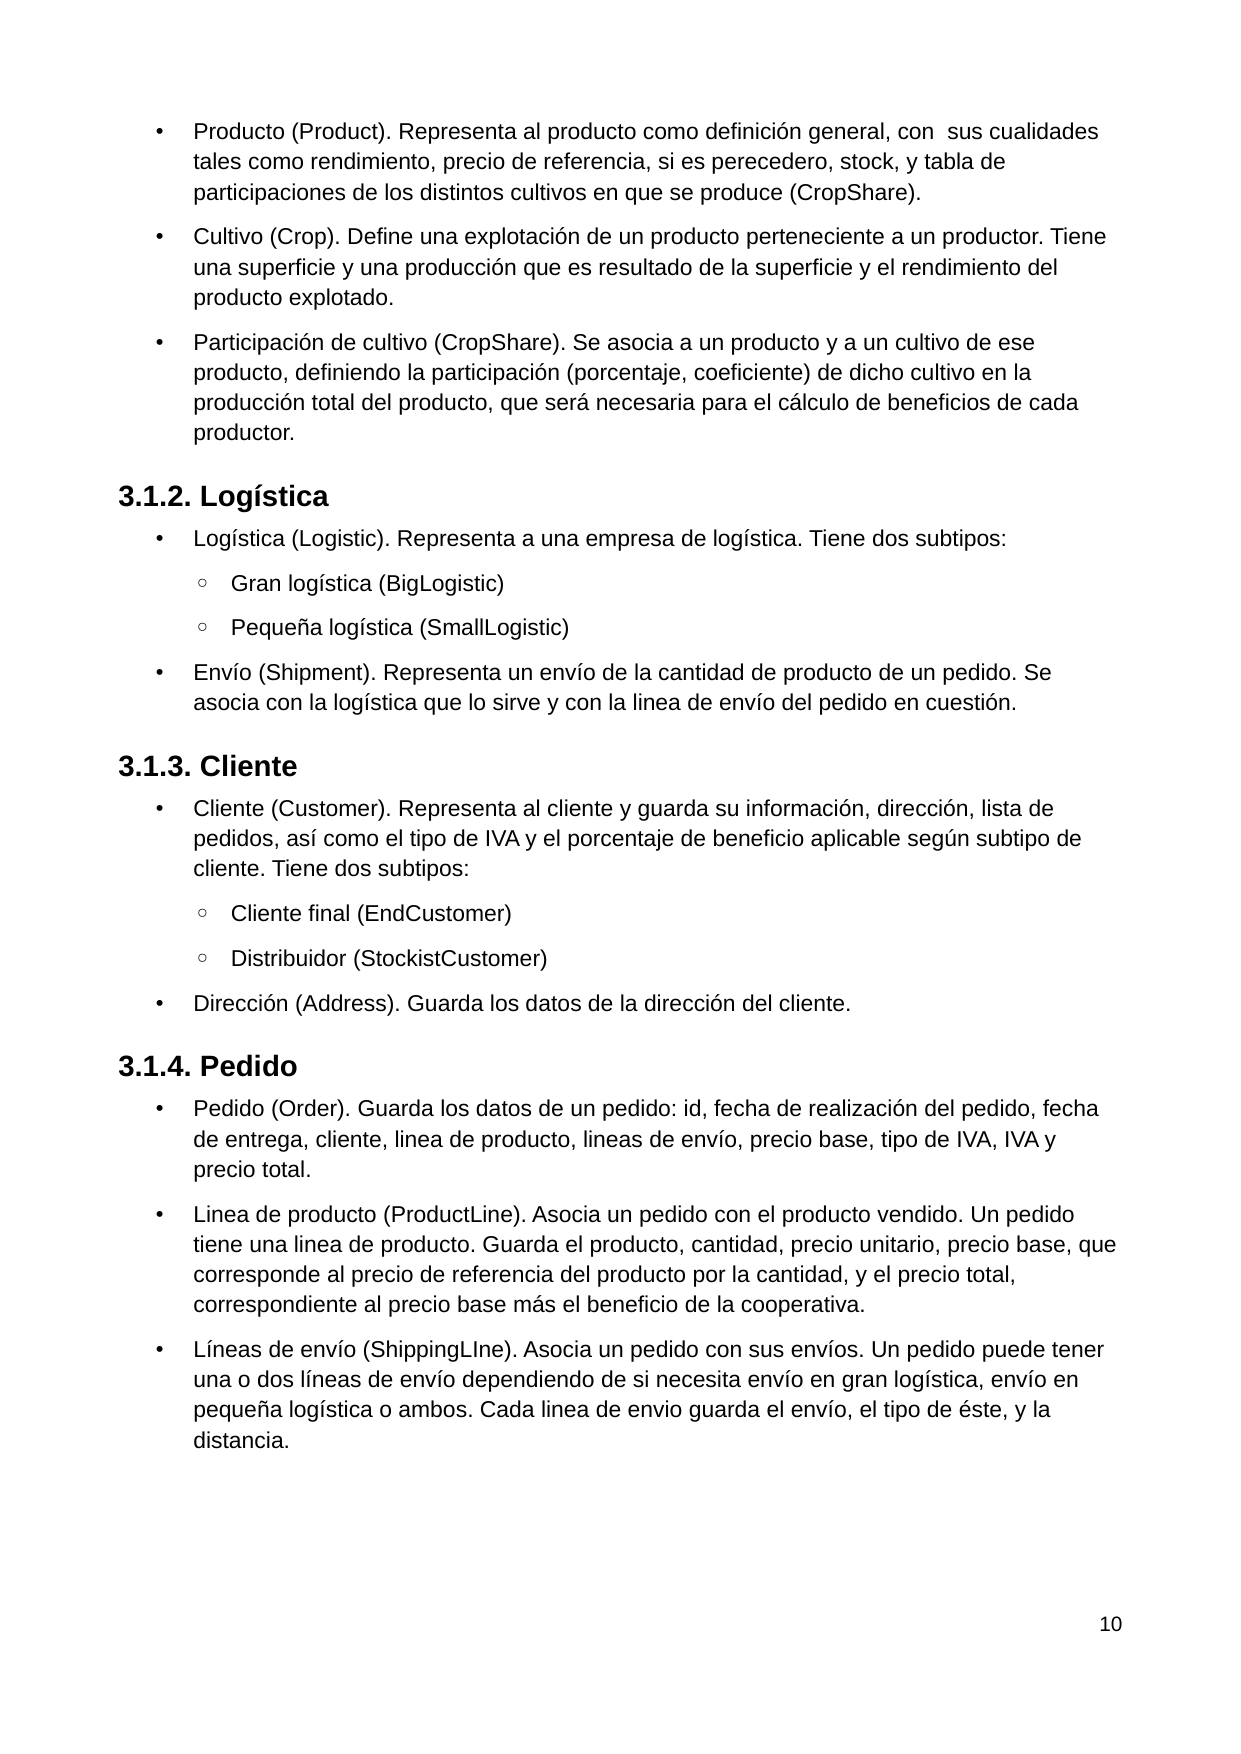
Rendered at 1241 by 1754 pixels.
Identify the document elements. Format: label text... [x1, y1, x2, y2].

list Cultivo (Crop). Define una explotación de un producto perteneciente a un productor. Tiene una superficie y una producción que es resultado de la superficie y el rendimiento del producto explotado. [156, 223, 1122, 310]
list Linea de producto (ProductLine). Asocia un pedido con el producto vendido. Un pedido tiene una linea de producto. Guarda el producto, cantidad, precio unitario, precio base, que corresponde al precio de referencia del producto por la cantidad, y el precio total, correspondiente al precio base más el beneficio de la cooperativa. [156, 1201, 1122, 1318]
list Distribuidor (StockistCustomer) [193, 945, 1122, 971]
list Cliente final (EndCustomer) [193, 900, 1122, 927]
subtitle 3.1.2. Logística [118, 478, 1122, 512]
list Producto (Product). Representa al producto como definición general, con sus cualidades tales como rendimiento, precio de referencia, si es perecedero, stock, y tabla de participaciones de los distintos cultivos en que se produce (CropShare). [156, 118, 1122, 205]
subtitle 3.1.4. Pedido [118, 1049, 1122, 1083]
list Dirección (Address). Guarda los datos de la dirección del cliente. [156, 990, 1122, 1016]
list Gran logística (BigLogistic) [193, 569, 1122, 596]
list Cliente (Customer). Representa al cliente y guarda su información, dirección, lista de pedidos, así como el tipo de IVA y el porcentaje de beneficio aplicable según subtipo de cliente. Tiene dos subtipos: [156, 795, 1122, 882]
list Pedido (Order). Guarda los datos de un pedido: id, fecha de realización del pedido, fecha de entrega, cliente, linea de producto, lineas de envío, precio base, tipo de IVA, IVA y precio total. [156, 1095, 1122, 1182]
list Participación de cultivo (CropShare). Se asocia a un producto y a un cultivo de ese producto, definiendo la participación (porcentaje, coeficiente) de dicho cultivo en la producción total del producto, que será necesaria para el cálculo de beneficios de cada productor. [156, 328, 1122, 446]
subtitle 3.1.3. Cliente [118, 749, 1122, 782]
list Líneas de envío (ShippingLIne). Asocia un pedido con sus envíos. Un pedido puede tener una o dos líneas de envío dependiendo de si necesita envío en gran logística, envío en pequeña logística o ambos. Cada linea de envio guarda el envío, el tipo de éste, y la distancia. [156, 1336, 1122, 1453]
list Envío (Shipment). Representa un envío de la cantidad de producto de un pedido. Se asocia con la logística que lo sirve y con la linea de envío del pedido en cuestión. [156, 659, 1122, 716]
list Pequeña logística (SmallLogistic) [193, 614, 1122, 641]
list Logística (Logistic). Representa a una empresa de logística. Tiene dos subtipos: [156, 525, 1122, 551]
